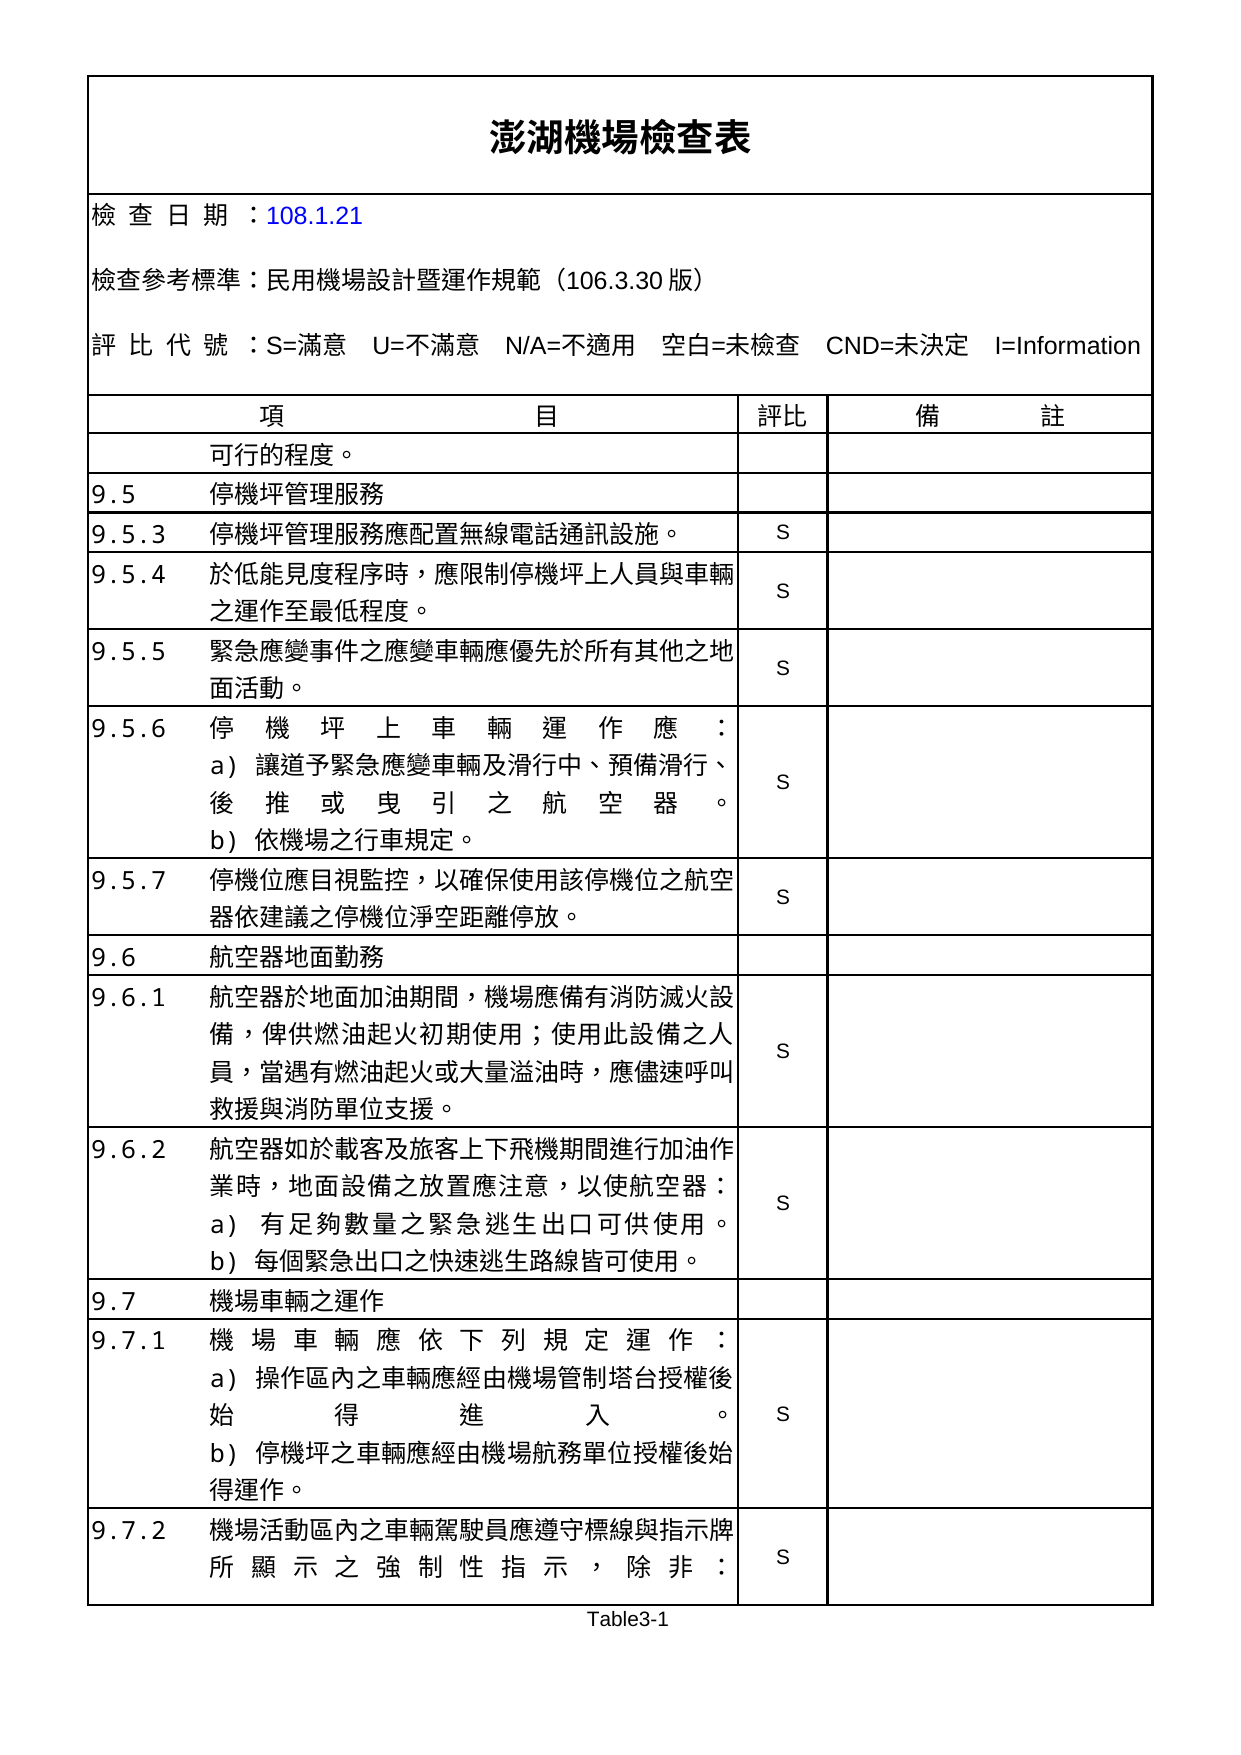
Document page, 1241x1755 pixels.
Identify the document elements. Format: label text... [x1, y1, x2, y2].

table_cell [739, 1280, 826, 1318]
table_cell [829, 859, 1151, 934]
table_cell 停機坪管理服務應配置無線電話通訊設施。 [207, 514, 737, 551]
table_cell [829, 474, 1151, 511]
table_cell [89, 396, 207, 432]
table_cell S [739, 514, 826, 551]
table_cell 機場車輛應依下列規定運作： a) 操作區內之車輛應經由機場管制塔台授權後始得進入。 b) 停機坪之車輛應經由機場航務單位授權後始得運作。 [207, 1320, 737, 1507]
table_cell 停機坪上車輛運作應： a) 讓道予緊急應變車輛及滑行中、預備滑行、後推或曳引之航空器。 b) 依機場之行車規定。 [207, 707, 737, 857]
table_cell [829, 1280, 1151, 1318]
table_cell 航空器於地面加油期間，機場應備有消防滅火設備，俾供燃油起火初期使用；使用此設備之人員，當遇有燃油起火或大量溢油時，應儘速呼叫救援與消防單位支援。 [207, 976, 737, 1126]
table_cell 機場車輛之運作 [207, 1280, 737, 1318]
table_cell 9.6 [89, 936, 207, 974]
table_cell S [739, 707, 826, 857]
table_cell 9.7.2 [89, 1509, 207, 1604]
table_cell 9.5 [89, 474, 207, 511]
table_cell 9.7.1 [89, 1320, 207, 1507]
table_cell S [739, 976, 826, 1126]
table_cell 評比 [739, 396, 826, 432]
table_cell [739, 474, 826, 511]
table_cell 停機坪管理服務 [207, 474, 737, 511]
table_cell [739, 434, 826, 472]
table_cell S [739, 553, 826, 628]
table_cell 9.5.5 [89, 630, 207, 705]
table_cell S [739, 859, 826, 934]
table_cell 停機位應目視監控，以確保使用該停機位之航空器依建議之停機位淨空距離停放。 [207, 859, 737, 934]
table_cell 項 目 [207, 396, 737, 432]
table_cell [829, 1320, 1151, 1507]
table_cell S [739, 1128, 826, 1278]
table_cell S [739, 1509, 826, 1604]
table_header 澎湖機場檢查表 [89, 77, 1151, 193]
table_cell 緊急應變事件之應變車輛應優先於所有其他之地面活動。 [207, 630, 737, 705]
table_cell 備 註 [829, 396, 1151, 432]
table_cell [829, 514, 1151, 551]
table_cell 檢 查 日 期 ：108.1.21 檢查參考標準：民用機場設計暨運作規範（106.3.30版） 評 比 代 號 ：S=滿意 U=不滿意 N/A=不適用 空白=未檢查 CND=未決定 I=Information [89, 195, 1151, 394]
table_cell 可行的程度。 [207, 434, 737, 472]
table_cell 9.5.7 [89, 859, 207, 934]
table_cell [829, 1128, 1151, 1278]
table_cell [829, 976, 1151, 1126]
table_cell 機場活動區內之車輛駕駛員應遵守標線與指示牌所顯示之強制性指示，除非： [207, 1509, 737, 1604]
table_cell [829, 434, 1151, 472]
table_cell 航空器如於載客及旅客上下飛機期間進行加油作業時，地面設備之放置應注意，以使航空器： a) 有足夠數量之緊急逃生出口可供使用。 b) 每個緊急出口之快速逃生路線皆可使用。 [207, 1128, 737, 1278]
table_cell 9.5.6 [89, 707, 207, 857]
table_cell 於低能見度程序時，應限制停機坪上人員與車輛之運作至最低程度。 [207, 553, 737, 628]
table_cell S [739, 630, 826, 705]
table_cell [829, 553, 1151, 628]
table_cell [829, 1509, 1151, 1604]
table_cell 9.5.3 [89, 514, 207, 551]
table_cell 9.5.4 [89, 553, 207, 628]
table_cell 航空器地面勤務 [207, 936, 737, 974]
table_cell [739, 936, 826, 974]
table_cell [829, 936, 1151, 974]
table_cell [829, 707, 1151, 857]
table_cell S [739, 1320, 826, 1507]
table_cell [829, 630, 1151, 705]
table_cell 9.6.2 [89, 1128, 207, 1278]
table_cell 9.7 [89, 1280, 207, 1318]
table_cell [89, 434, 207, 472]
table_cell 9.6.1 [89, 976, 207, 1126]
